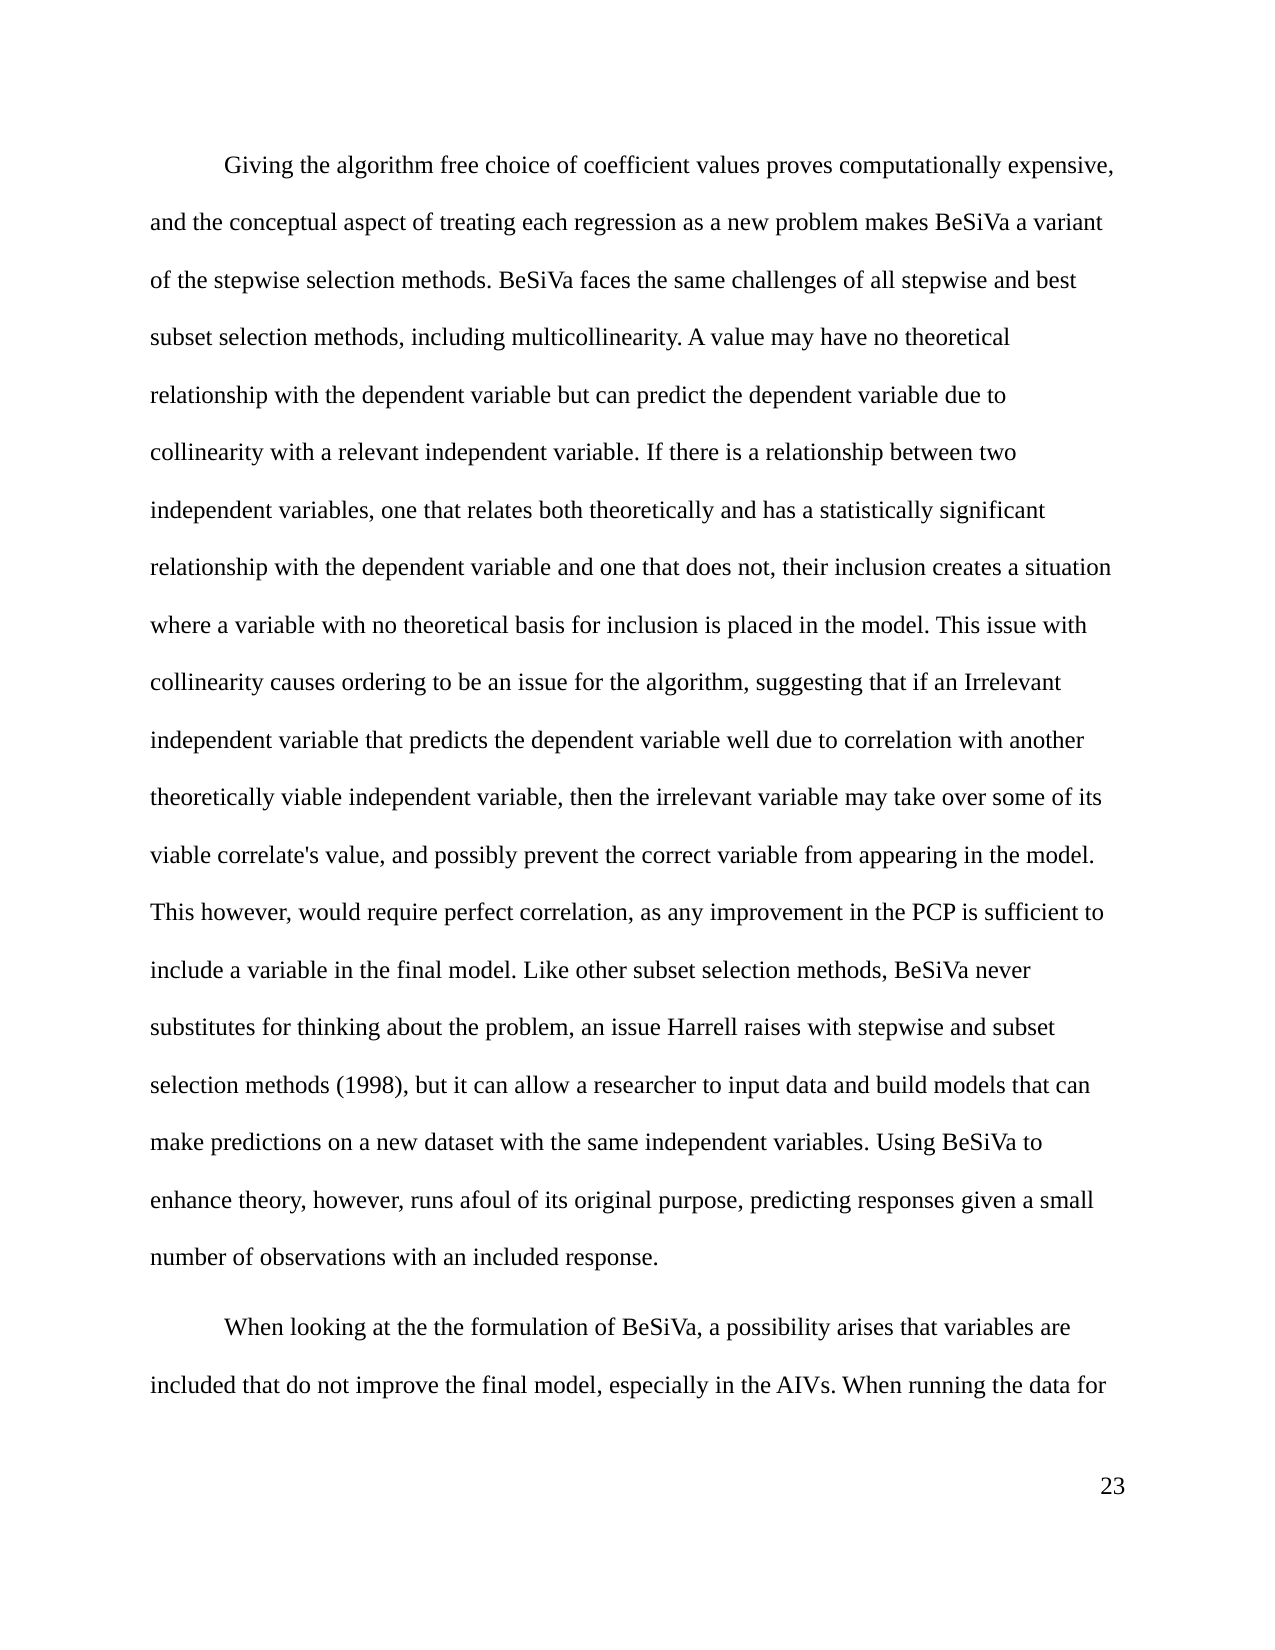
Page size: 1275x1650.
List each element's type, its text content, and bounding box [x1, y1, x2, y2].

text Giving the algorithm free choice of coefficient values proves computationally expensive, and the conceptual aspect of treating each regression as a new problem makes BeSiVa a variant of the stepwise selection methods. BeSiVa faces the same challenges of all stepwise and best subset selection methods, including multicollinearity. A value may have no theoretical relationship with the dependent variable but can predict the dependent variable due to collinearity with a relevant independent variable. If there is a relationship between two independent variables, one that relates both theoretically and has a statistically significant relationship with the dependent variable and one that does not, their inclusion creates a situation where a variable with no theoretical basis for inclusion is placed in the model. This issue with collinearity causes ordering to be an issue for the algorithm, suggesting that if an Irrelevant independent variable that predicts the dependent variable well due to correlation with another theoretically viable independent variable, then the irrelevant variable may take over some of its viable correlate's value, and possibly prevent the correct variable from appearing in the model. This however, would require perfect correlation, as any improvement in the PCP is sufficient to include a variable in the final model. Like other subset selection methods, BeSiVa never substitutes for thinking about the problem, an issue Harrell raises with stepwise and subset selection methods (1998), but it can allow a researcher to input data and build models that can make predictions on a new dataset with the same independent variables. Using BeSiVa to enhance theory, however, runs afoul of its original purpose, predicting responses given a small number of observations with an included response. [150, 150, 1125, 1271]
text When looking at the the formulation of BeSiVa, a possibility arises that variables are included that do not improve the final model, especially in the AIVs. When running the data for [150, 1312, 1125, 1399]
